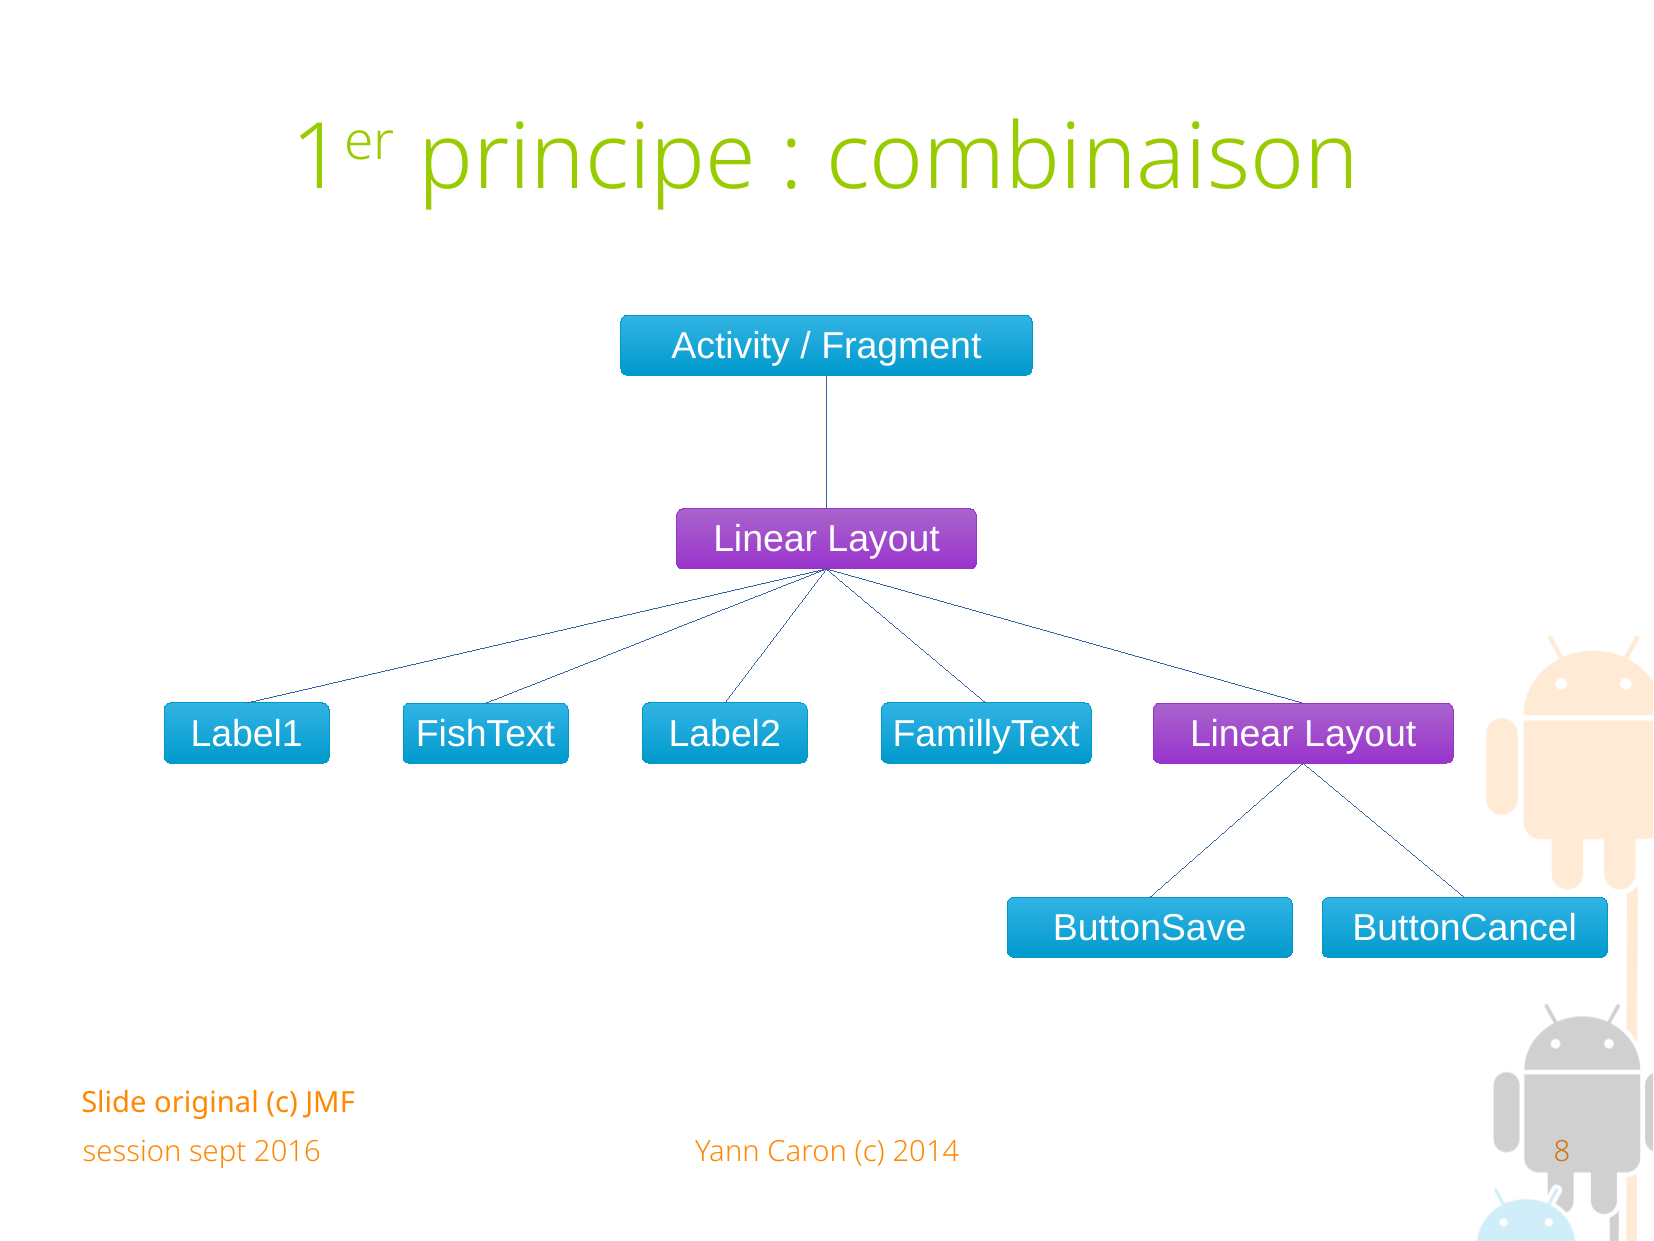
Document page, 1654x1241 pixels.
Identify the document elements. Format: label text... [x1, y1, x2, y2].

text_box Slide original (c) JMF [66, 1073, 379, 1123]
picture [240, 423, 1654, 1241]
text_box Linear Layout [1153, 703, 1454, 764]
title 1er principe : combinaison [82, 49, 1571, 257]
text_box Activity / Fragment [620, 315, 1033, 376]
text_box Linear Layout [676, 508, 977, 569]
text_box FishText [403, 703, 569, 764]
text_box Label1 [164, 702, 330, 764]
text_box ButtonCancel [1322, 897, 1608, 958]
text_box FamillyText [881, 702, 1092, 764]
text_box ButtonSave [1007, 897, 1293, 958]
text_box Label2 [642, 702, 808, 764]
